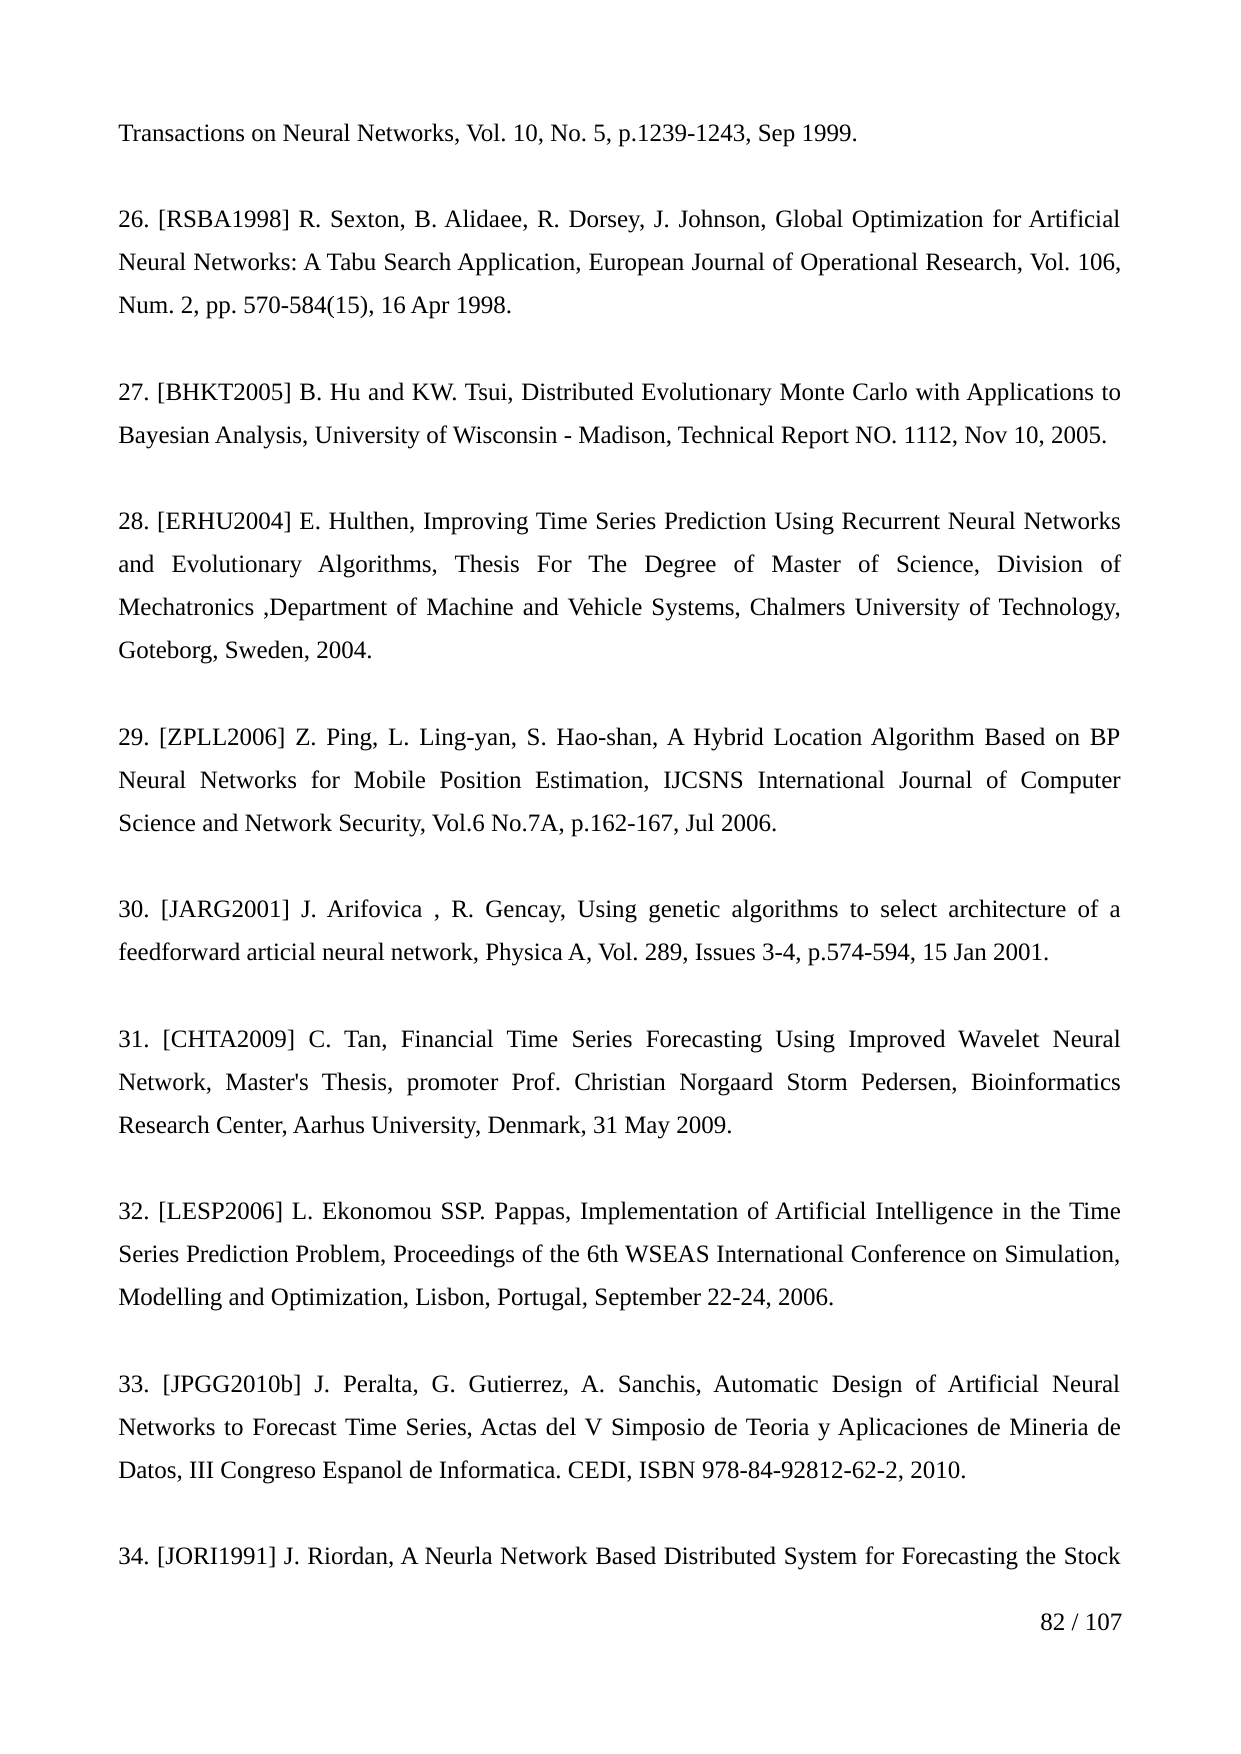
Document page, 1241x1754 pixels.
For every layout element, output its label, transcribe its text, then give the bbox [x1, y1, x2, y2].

text 33. [JPGG2010b] J. Peralta, G. Gutierrez, A. Sanchis, Automatic Design of Artificial Neural Networks to Forecast Time Series, Actas del V Simposio de Teoria y Aplicaciones de Mineria de Datos, III Congreso Espanol de Informatica. CEDI, ISBN 978-84-92812-62-2, 2010. [118, 1369, 1122, 1484]
text 31. [CHTA2009] C. Tan, Financial Time Series Forecasting Using Improved Wavelet Neural Network, Master's Thesis, promoter Prof. Christian Norgaard Storm Pedersen, Bioinformatics Research Center, Aarhus University, Denmark, 31 May 2009. [118, 1024, 1122, 1139]
text 29. [ZPLL2006] Z. Ping, L. Ling-yan, S. Hao-shan, A Hybrid Location Algorithm Based on BP Neural Networks for Mobile Position Estimation, IJCSNS International Journal of Computer Science and Network Security, Vol.6 No.7A, p.162-167, Jul 2006. [118, 722, 1122, 837]
text 32. [LESP2006] L. Ekonomou SSP. Pappas, Implementation of Artificial Intelligence in the Time Series Prediction Problem, Proceedings of the 6th WSEAS International Conference on Simulation, Modelling and Optimization, Lisbon, Portugal, September 22-24, 2006. [118, 1196, 1122, 1311]
text 28. [ERHU2004] E. Hulthen, Improving Time Series Prediction Using Recurrent Neural Networks and Evolutionary Algorithms, Thesis For The Degree of Master of Science, Division of Mechatronics ,Department of Machine and Vehicle Systems, Chalmers University of Technology, Goteborg, Sweden, 2004. [118, 506, 1122, 664]
text 30. [JARG2001] J. Arifovica , R. Gencay, Using genetic algorithms to select architecture of a feedforward articial neural network, Physica A, Vol. 289, Issues 3-4, p.574-594, 15 Jan 2001. [118, 894, 1122, 966]
text 34. [JORI1991] J. Riordan, A Neurla Network Based Distributed System for Forecasting the Stock [118, 1541, 1122, 1570]
text 27. [BHKT2005] B. Hu and KW. Tsui, Distributed Evolutionary Monte Carlo with Applications to Bayesian Analysis, University of Wisconsin - Madison, Technical Report NO. 1112, Nov 10, 2005. [118, 377, 1122, 449]
text Transactions on Neural Networks, Vol. 10, No. 5, p.1239-1243, Sep 1999. [118, 118, 1122, 147]
text 26. [RSBA1998] R. Sexton, B. Alidaee, R. Dorsey, J. Johnson, Global Optimization for Artificial Neural Networks: A Tabu Search Application, European Journal of Operational Research, Vol. 106, Num. 2, pp. 570-584(15), 16 Apr 1998. [118, 204, 1122, 319]
